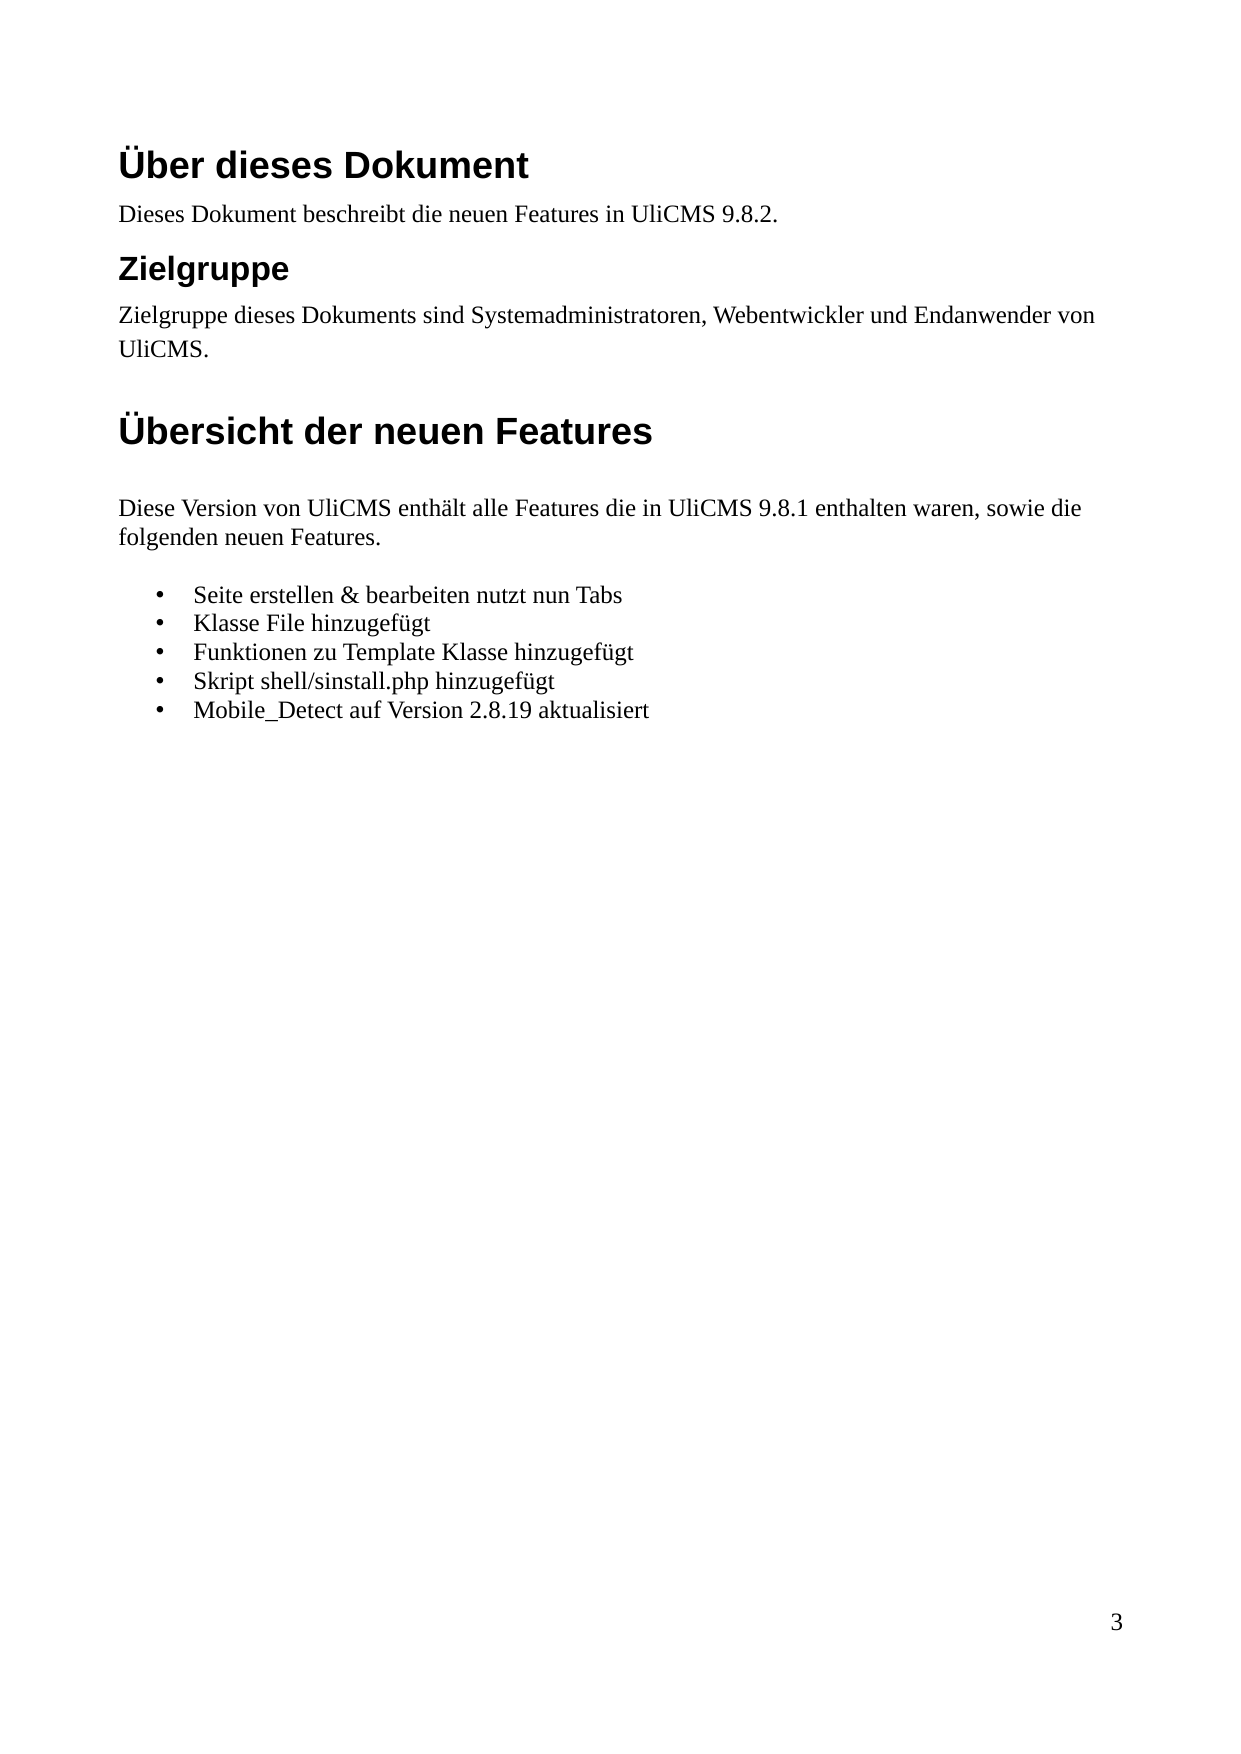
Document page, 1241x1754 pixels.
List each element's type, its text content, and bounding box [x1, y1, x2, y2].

subtitle Übersicht der neuen Features [118, 408, 1123, 452]
list Seite erstellen & bearbeiten nutzt nun Tabs [156, 580, 1123, 608]
list Klasse File hinzugefügt [156, 608, 1123, 637]
subtitle Über dieses Dokument [118, 143, 1123, 187]
subtitle Zielgruppe [118, 249, 1123, 287]
text Zielgruppe dieses Dokuments sind Systemadministratoren, Webentwickler und Endanwender von UliCMS. [118, 300, 1123, 363]
list Funktionen zu Template Klasse hinzugefügt [156, 637, 1123, 666]
list Mobile_Detect auf Version 2.8.19 aktualisiert [156, 695, 1123, 723]
text Diese Version von UliCMS enthält alle Features die in UliCMS 9.8.1 enthalten waren, sowie die folgenden neuen Features. [118, 493, 1123, 551]
list Skript shell/sinstall.php hinzugefügt [156, 666, 1123, 695]
text Dieses Dokument beschreibt die neuen Features in UliCMS 9.8.2. [118, 199, 1123, 228]
